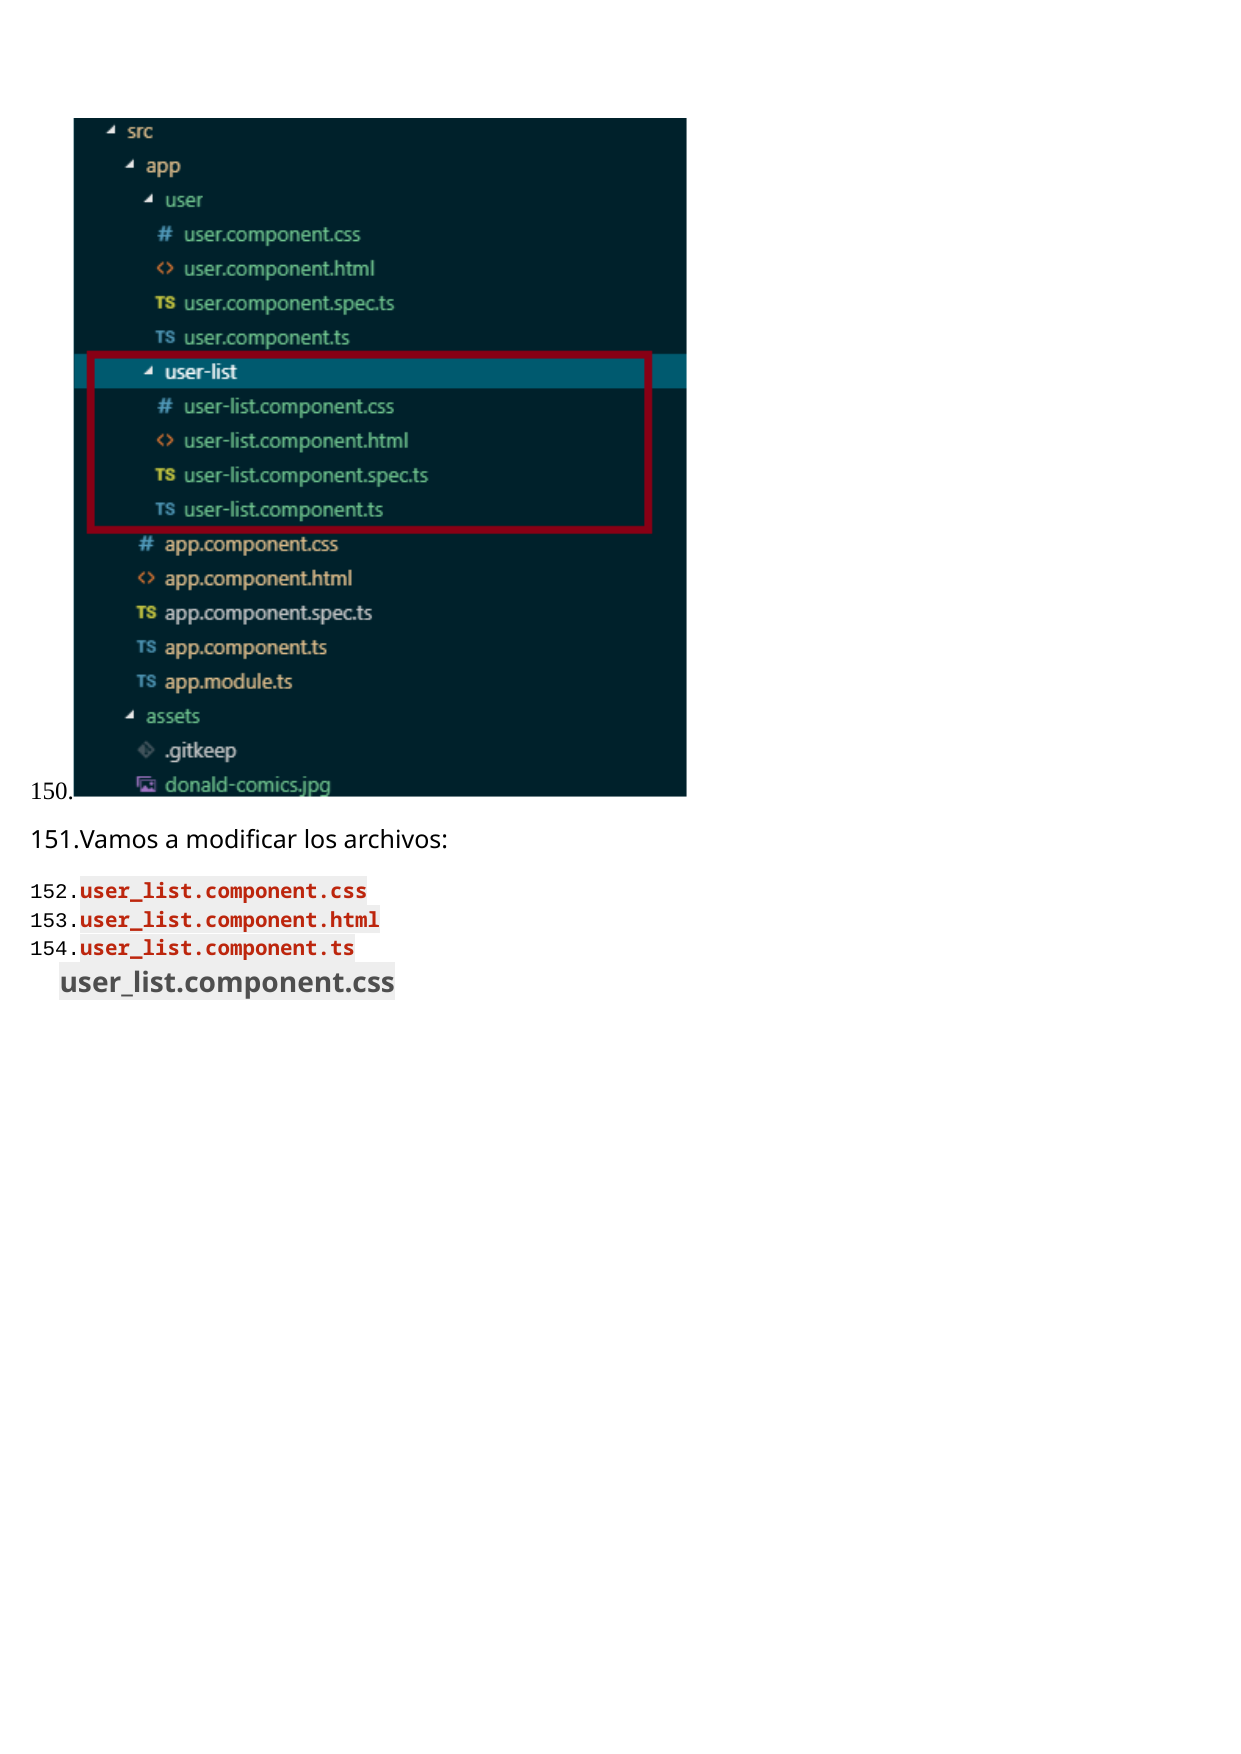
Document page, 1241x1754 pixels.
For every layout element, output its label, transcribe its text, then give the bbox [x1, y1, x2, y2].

list user_list.component.ts [59, 933, 1170, 962]
list user_list.component.html [59, 905, 1170, 933]
list Vamos a modificar los archivos: [59, 822, 1170, 856]
subtitle user_list.component.css [59, 962, 1170, 1000]
list user_list.component.css [59, 876, 1170, 905]
picture [73, 118, 690, 800]
